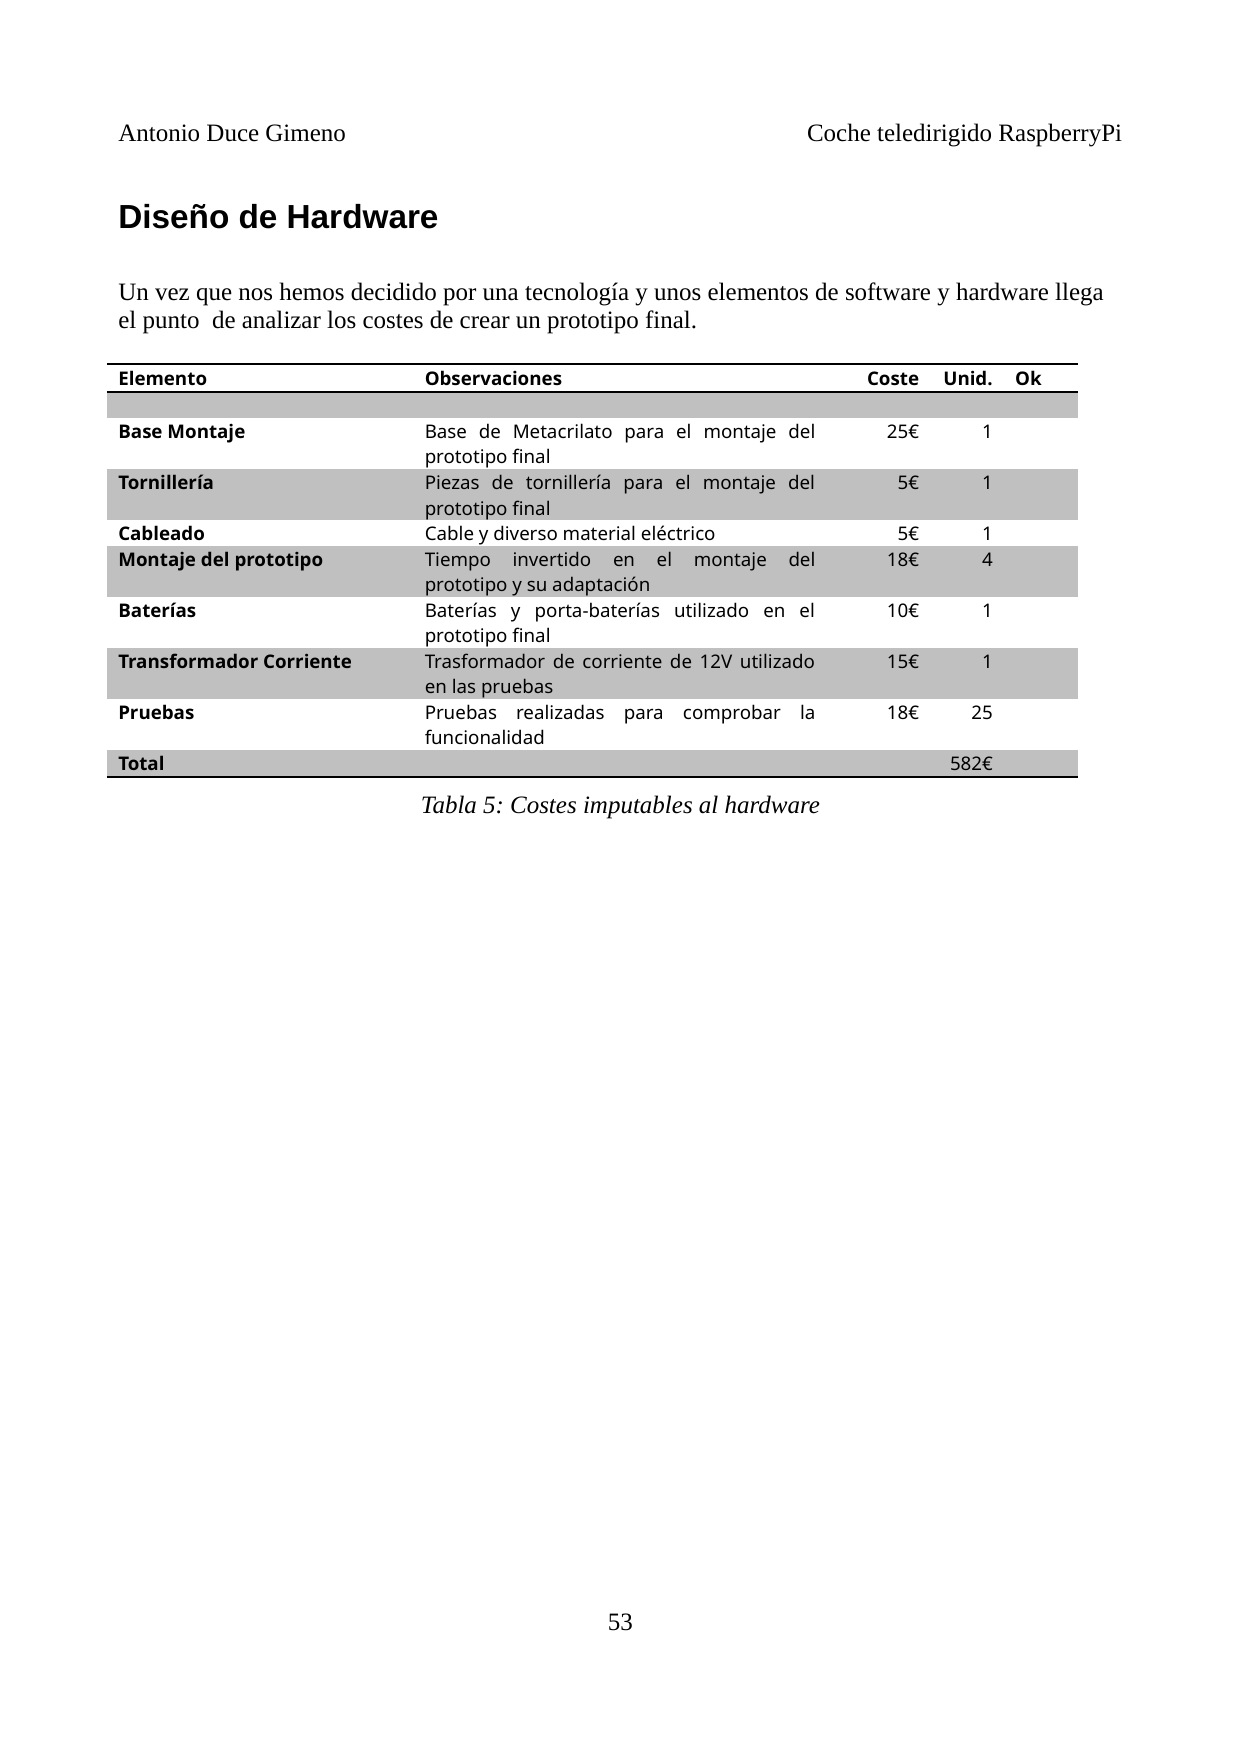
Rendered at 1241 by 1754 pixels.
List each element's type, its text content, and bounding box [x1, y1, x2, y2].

table_cell Pruebas realizadas para comprobar la funcionalidad [413, 699, 827, 750]
table_cell Tiempo invertido en el montaje del prototipo y su adaptación [413, 546, 827, 597]
table_cell Base de Metacrilato para el montaje del prototipo final [413, 418, 827, 469]
table_cell 1 [930, 418, 1004, 469]
table_cell Baterías y porta-baterías utilizado en el prototipo final [413, 597, 827, 648]
table_header Coste [827, 365, 930, 391]
table_cell Montaje del prototipo [107, 546, 413, 597]
table_header Elemento [107, 365, 413, 391]
table_cell [1004, 520, 1078, 546]
table_cell Piezas de tornillería para el montaje del prototipo final [413, 469, 827, 520]
table_cell 582€ [827, 750, 1004, 776]
table_cell [413, 750, 827, 776]
table_cell [930, 393, 1004, 418]
table_header Unid. [930, 365, 1004, 391]
table_cell 15€ [827, 648, 930, 699]
table_cell 1 [930, 648, 1004, 699]
table_cell 1 [930, 469, 1004, 520]
table_cell [827, 393, 930, 418]
table_cell [1004, 750, 1078, 776]
table_cell Pruebas [107, 699, 413, 750]
table_cell Trasformador de corriente de 12V utilizado en las pruebas [413, 648, 827, 699]
table_cell 1 [930, 597, 1004, 648]
table_cell 18€ [827, 699, 930, 750]
table_cell 5€ [827, 520, 930, 546]
table_cell 25 [930, 699, 1004, 750]
table_cell [1004, 648, 1078, 699]
table_cell Cableado [107, 520, 413, 546]
table_cell 18€ [827, 546, 930, 597]
table_cell 10€ [827, 597, 930, 648]
table_cell [1004, 469, 1078, 520]
table_cell [107, 393, 413, 418]
table_cell [1004, 597, 1078, 648]
table_cell [1004, 393, 1078, 418]
table_cell 4 [930, 546, 1004, 597]
table_cell [413, 393, 827, 418]
text Tabla 5: Costes imputables al hardware [118, 790, 1122, 819]
table_cell 5€ [827, 469, 930, 520]
table_header Observaciones [413, 365, 827, 391]
text Un vez que nos hemos decidido por una tecnología y unos elementos de software y hardware llega el punto de analizar los costes de crear un prototipo final. [118, 277, 1122, 334]
table_header Ok [1004, 365, 1078, 391]
table_cell Tornillería [107, 469, 413, 520]
subtitle Diseño de Hardware [118, 197, 1122, 236]
table_cell Cable y diverso material eléctrico [413, 520, 827, 546]
table_cell Transformador Corriente [107, 648, 413, 699]
table_cell [1004, 699, 1078, 750]
table_cell [1004, 546, 1078, 597]
table_cell 25€ [827, 418, 930, 469]
table_cell Baterías [107, 597, 413, 648]
table_cell [1004, 418, 1078, 469]
table_cell Total [107, 750, 413, 776]
table_cell 1 [930, 520, 1004, 546]
table_cell Base Montaje [107, 418, 413, 469]
